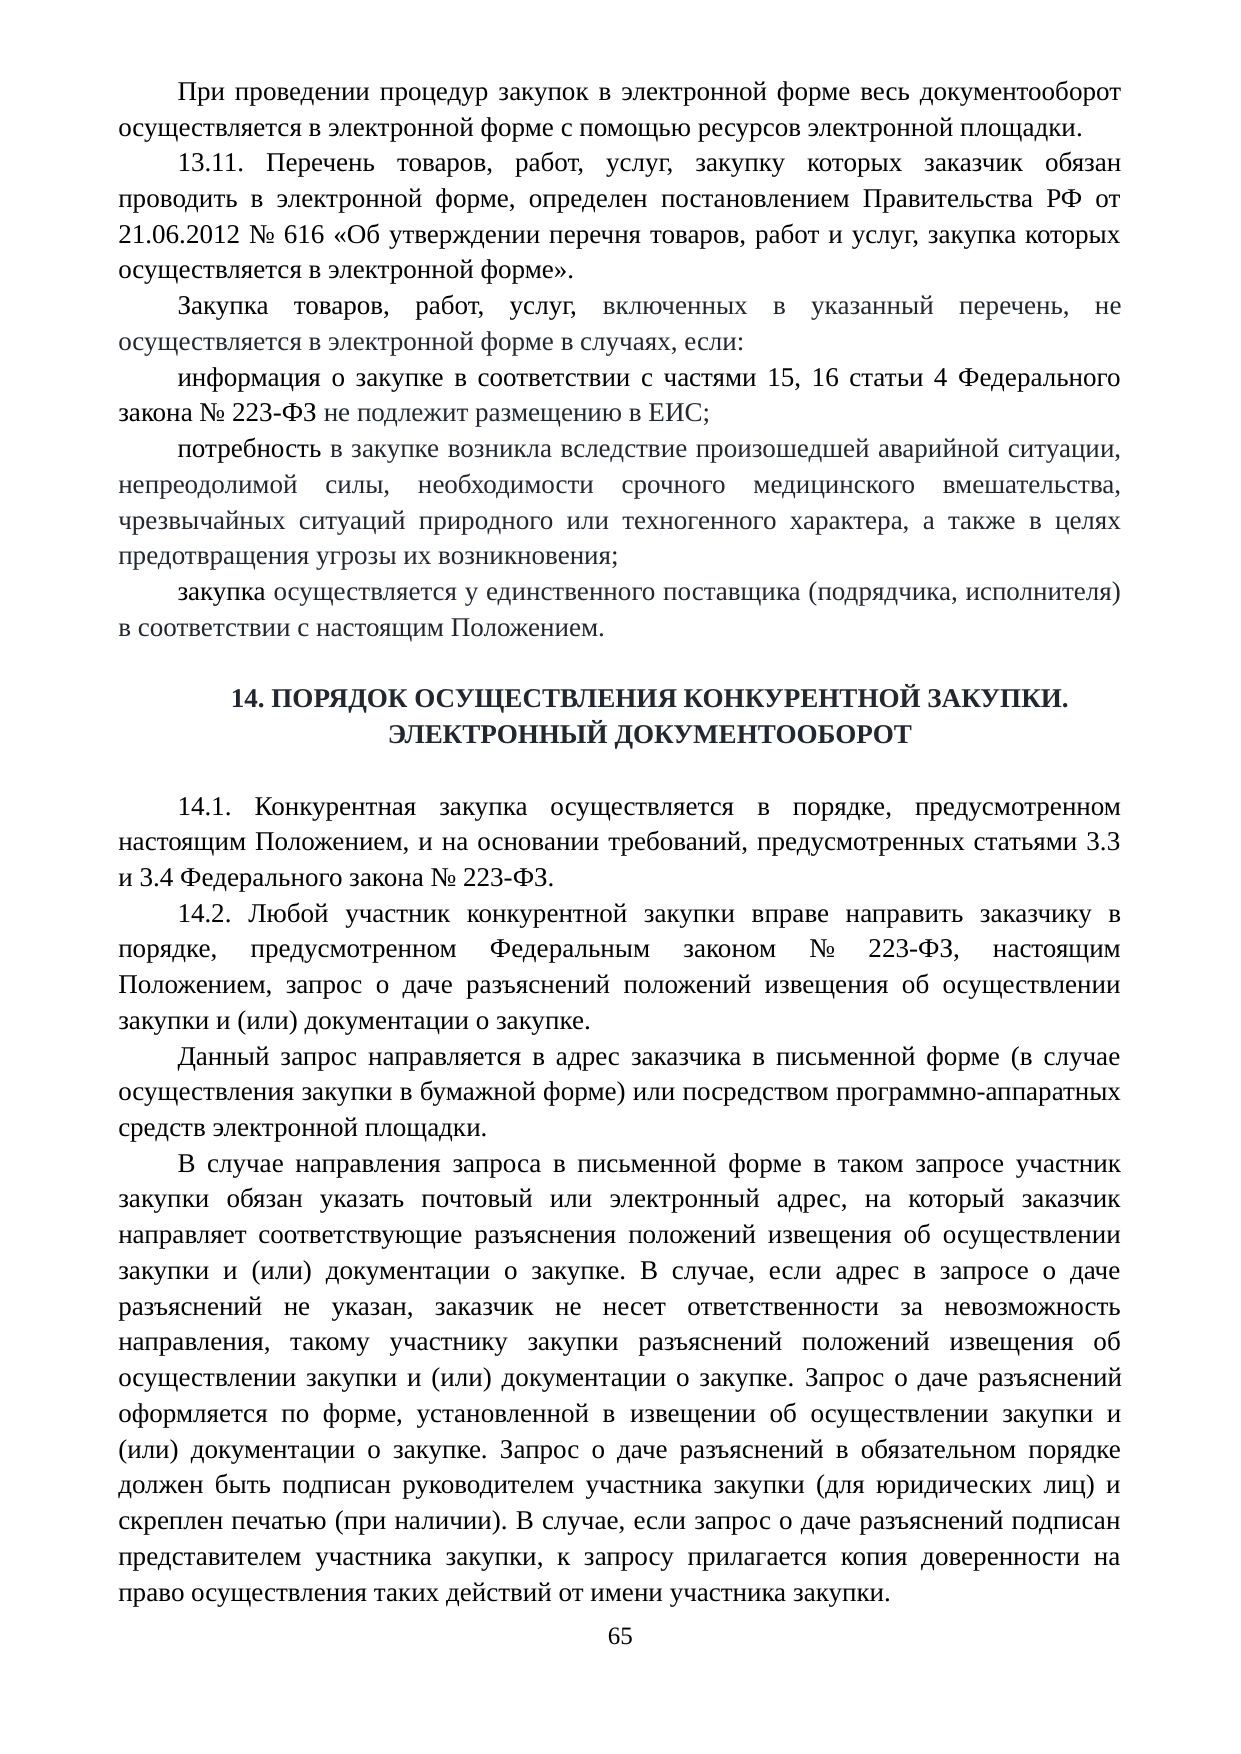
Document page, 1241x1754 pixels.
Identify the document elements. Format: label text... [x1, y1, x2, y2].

text информация о закупке в соответствии с частями 15, 16 статьи 4 Федерального закона № 223-ФЗ не подлежит размещению в ЕИС; [118, 361, 1122, 428]
text Закупка товаров, работ, услуг, включенных в указанный перечень, не осуществляется в электронной форме в случаях, если: [118, 289, 1122, 356]
text 14. ПОРЯДОК ОСУЩЕСТВЛЕНИЯ КОНКУРЕНТНОЙ ЗАКУПКИ. [118, 682, 1122, 713]
text В случае направления запроса в письменной форме в таком запросе участник закупки обязан указать почтовый или электронный адрес, на который заказчик направляет соответствующие разъяснения положений извещения об осуществлении закупки и (или) документации о закупке. В случае, если адрес в запросе о даче разъяснений не указан, заказчик не несет ответственности за невозможность направления, такому участнику закупки разъяснений положений извещения об осуществлении закупки и (или) документации о закупке. Запрос о даче разъяснений оформляется по форме, установленной в извещении об осуществлении закупки и (или) документации о закупке. Запрос о даче разъяснений в обязательном порядке должен быть подписан руководителем участника закупки (для юридических лиц) и скреплен печатью (при наличии). В случае, если запрос о даче разъяснений подписан представителем участника закупки, к запросу прилагается копия доверенности на право осуществления таких действий от имени участника закупки. [118, 1147, 1122, 1607]
text потребность в закупке возникла вследствие произошедшей аварийной ситуации, непреодолимой силы, необходимости срочного медицинского вмешательства, чрезвычайных ситуаций природного или техногенного характера, а также в целях предотвращения угрозы их возникновения; [118, 432, 1122, 571]
text ЭЛЕКТРОННЫЙ ДОКУМЕНТООБОРОТ [118, 718, 1122, 749]
text закупка осуществляется у единственного поставщика (подрядчика, исполнителя) в соответствии с настоящим Положением. [118, 575, 1122, 642]
text 13.11. Перечень товаров, работ, услуг, закупку которых заказчик обязан проводить в электронной форме, определен постановлением Правительства РФ от 21.06.2012 № 616 «Об утверждении перечня товаров, работ и услуг, закупка которых осуществляется в электронной форме». [118, 146, 1122, 285]
text Данный запрос направляется в адрес заказчика в письменной форме (в случае осуществления закупки в бумажной форме) или посредством программно-аппаратных средств электронной площадки. [118, 1040, 1122, 1142]
text 14.1. Конкурентная закупка осуществляется в порядке, предусмотренном настоящим Положением, и на основании требований, предусмотренных статьями 3.3 и 3.4 Федерального закона № 223-ФЗ. [118, 789, 1122, 892]
text При проведении процедур закупок в электронной форме весь документооборот осуществляется в электронной форме с помощью ресурсов электронной площадки. [118, 75, 1122, 142]
text 14.2. Любой участник конкурентной закупки вправе направить заказчику в порядке, предусмотренном Федеральным законом № 223-ФЗ, настоящим Положением, запрос о даче разъяснений положений извещения об осуществлении закупки и (или) документации о закупке. [118, 897, 1122, 1035]
